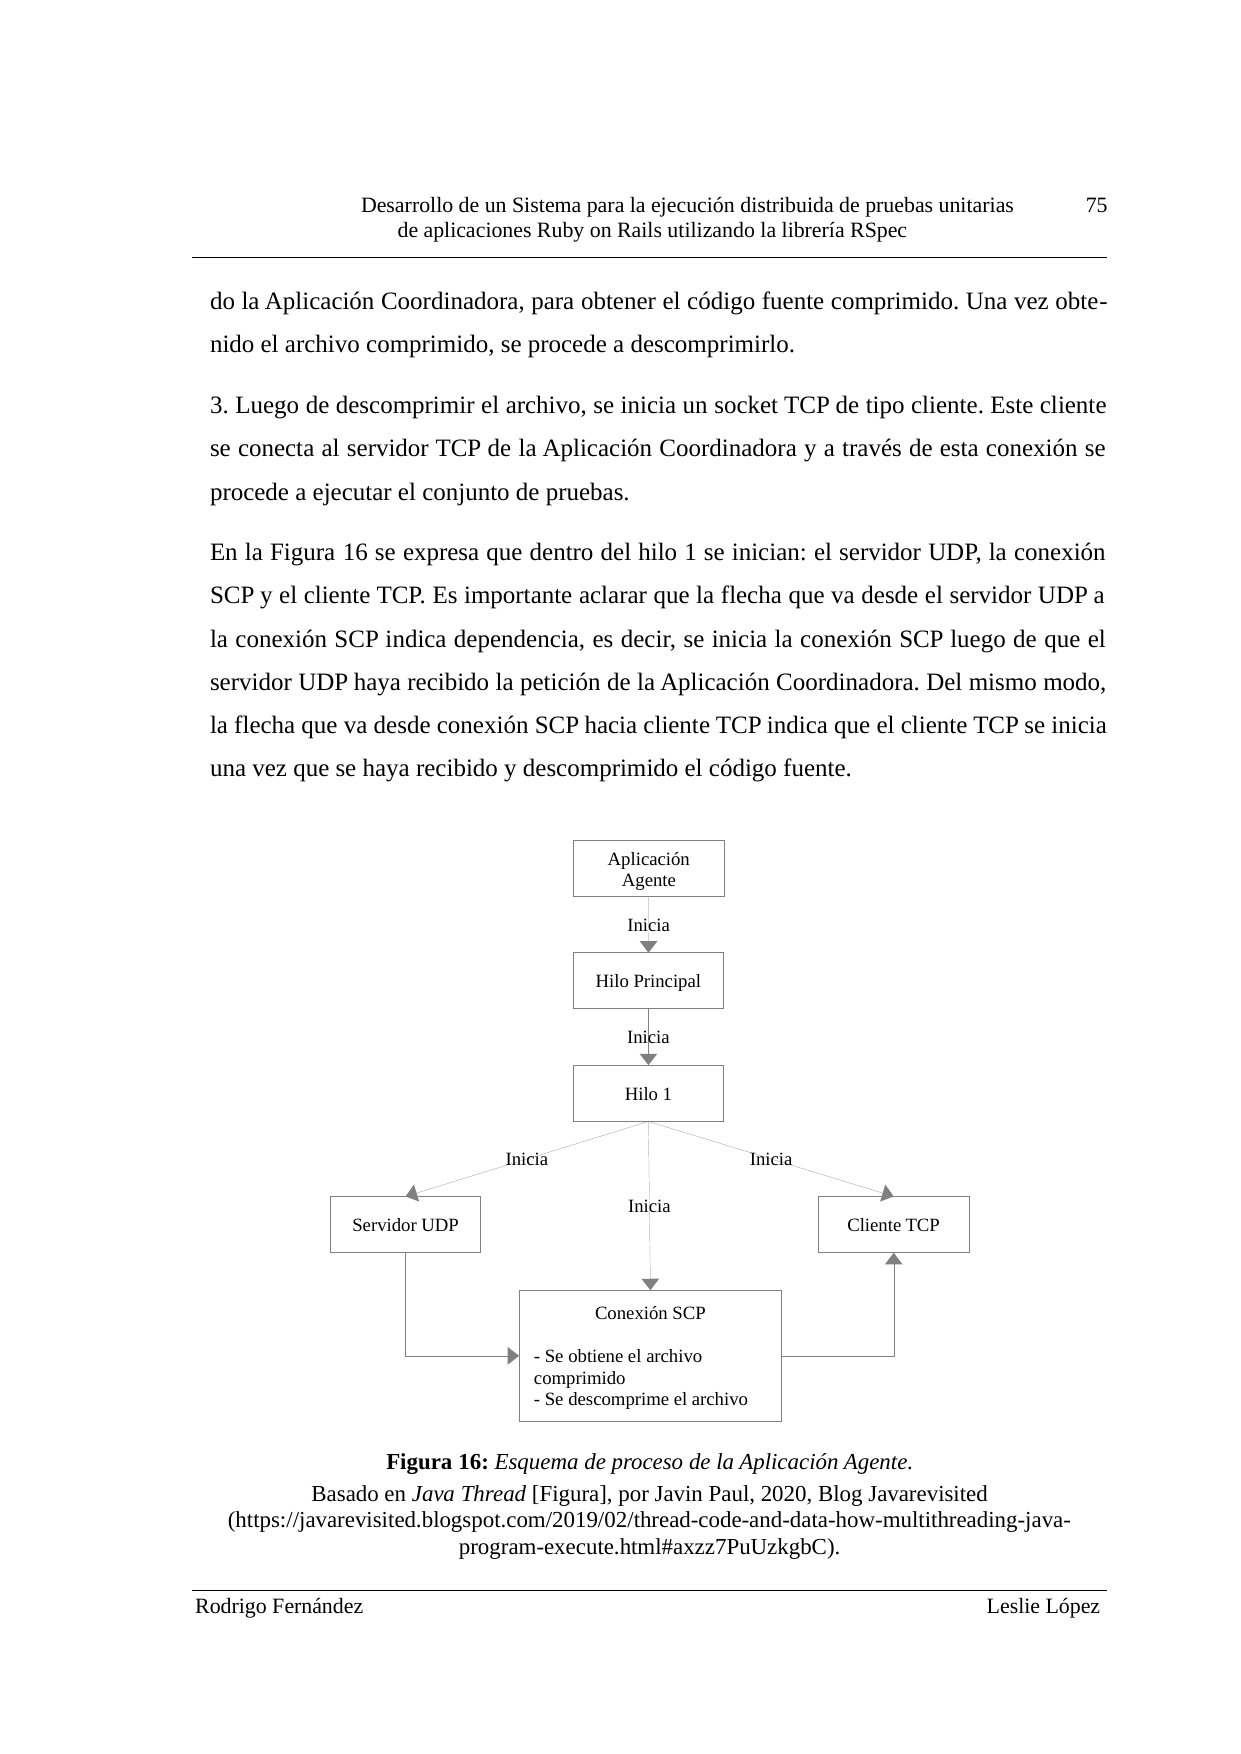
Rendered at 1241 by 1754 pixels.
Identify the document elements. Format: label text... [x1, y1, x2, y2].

list En la Figura 16 se expresa que dentro del hilo 1 se inician: el servidor UDP, la conexión SCP y el cliente TCP. Es importante aclarar que la flecha que va desde el servidor UDP a la conexión SCP indica dependencia, es decir, se inicia la conexión SCP luego de que el servidor UDP haya recibido la petición de la Aplicación Coordinadora. Del mismo modo, la flecha que va desde conexión SCP hacia cliente TCP indica que el cliente TCP se inicia una vez que se haya recibido y descomprimido el código fuente. [210, 537, 1107, 782]
list do la Aplicación Coordinadora, para obtener el código fuente comprimido. Una vez obte­nido el archivo comprimido, se procede a descomprimirlo. [210, 286, 1107, 358]
text Basado en Java Thread [Figura], por Javin Paul, 2020, Blog Javarevisited (https://javarevisited.blogspot.com/2019/02/thread-code-and-data-how-multithreading-java-program-execute.html#axzz7PuUzkgbC). [219, 1480, 1080, 1559]
text Figura 16: Esquema de proceso de la Aplicación Agente. [219, 1448, 1080, 1474]
list Luego de descomprimir el archivo, se inicia un socket TCP de tipo cliente. Este cliente se conecta al servidor TCP de la Aplicación Coordinadora y a través de esta conexión se procede a ejecutar el conjunto de pruebas. [210, 390, 1107, 505]
